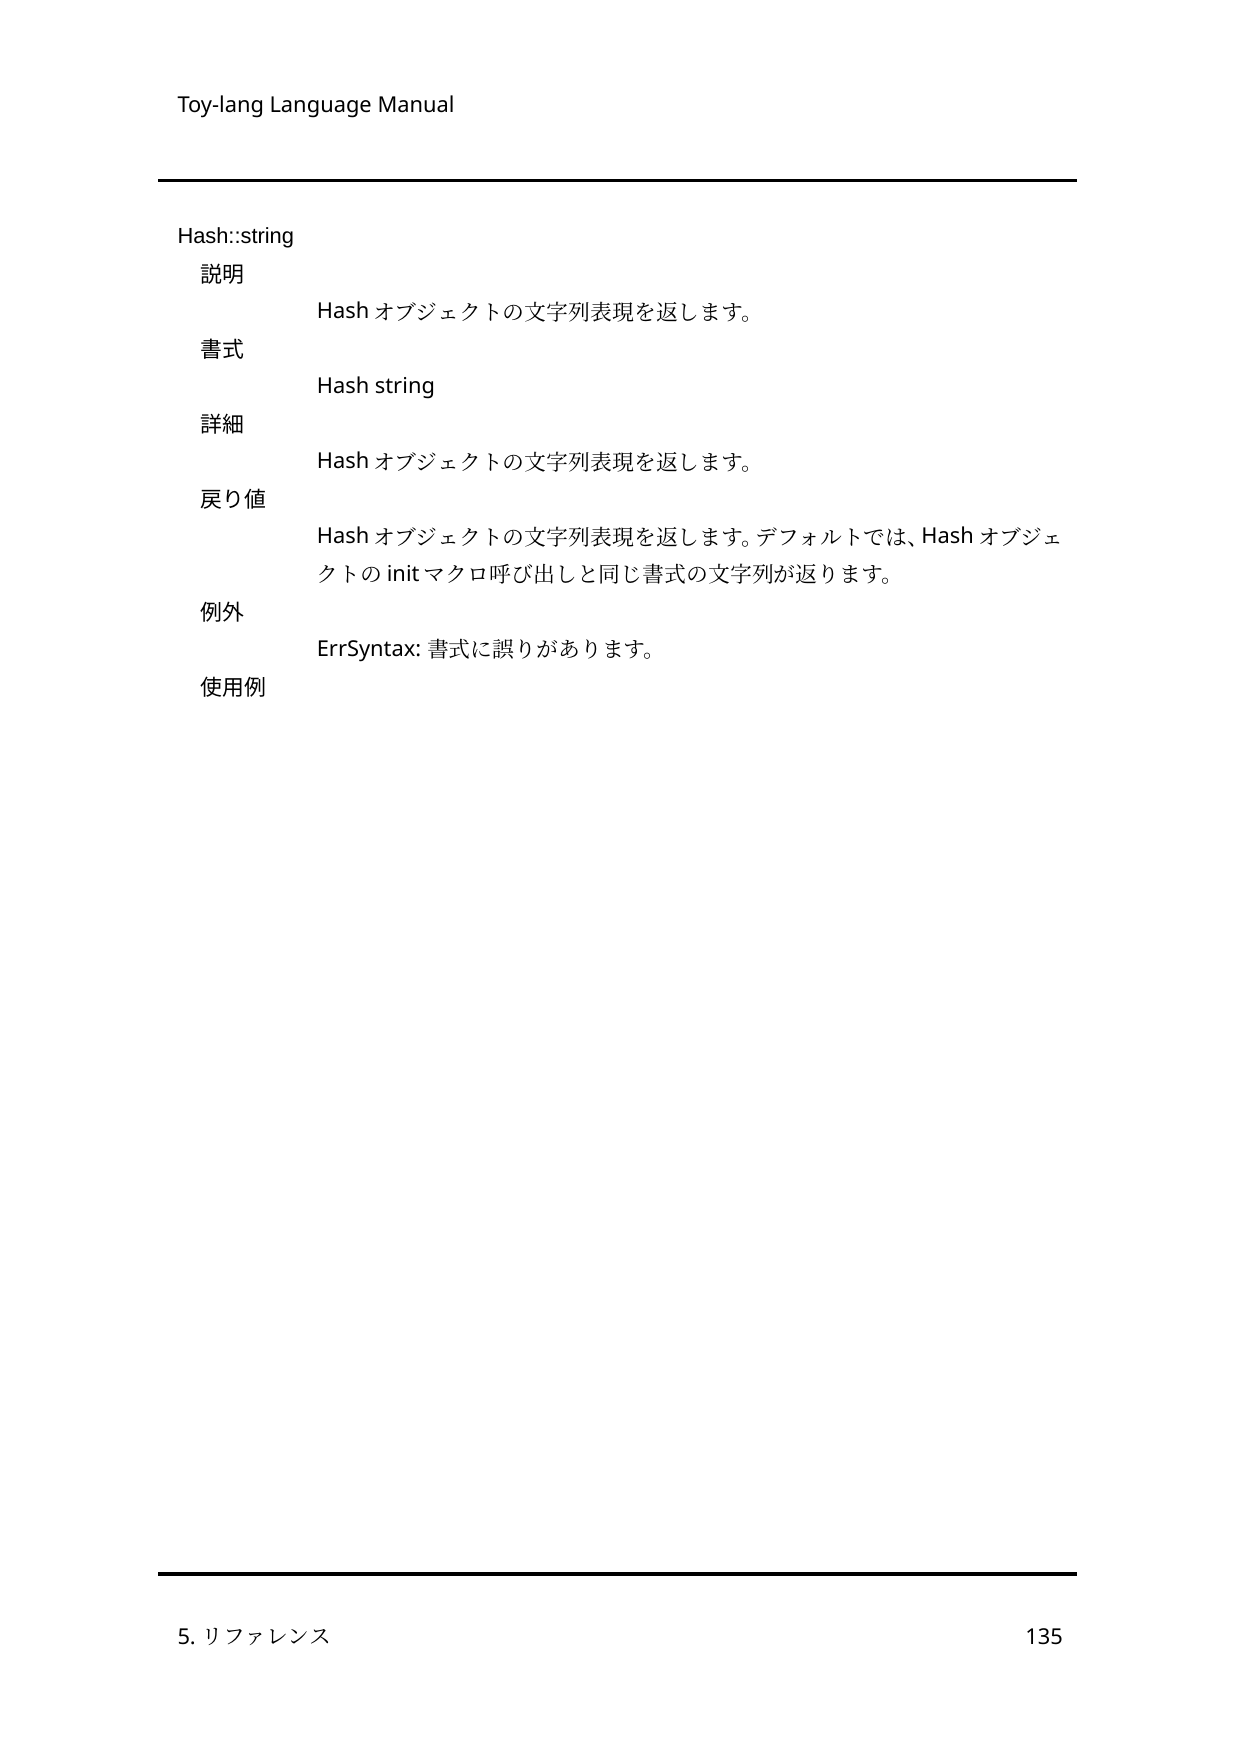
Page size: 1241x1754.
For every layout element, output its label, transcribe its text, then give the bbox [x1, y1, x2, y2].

table_cell 例外 [200, 592, 317, 667]
table_cell 使用例 [200, 667, 317, 742]
table_header Hashオブジェクトの文字列表現を返します。 [317, 254, 1063, 329]
table_cell 詳細 [200, 404, 317, 479]
table_cell Hashオブジェクトの文字列表現を返します。 [317, 404, 1063, 479]
table_cell [317, 667, 1063, 742]
table_cell 戻り値 [200, 479, 317, 592]
table_cell Hashオブジェクトの文字列表現を返します。デフォルトでは、Hashオブジェクトのinitマクロ呼び出しと同じ書式の文字列が返ります。 [317, 479, 1063, 592]
table_header 説明 [200, 254, 317, 329]
subtitle Hash::string [177, 217, 1063, 254]
table_cell Hash string [317, 329, 1063, 404]
table_cell 書式 [200, 329, 317, 404]
table_cell ErrSyntax: 書式に誤りがあります。 [317, 592, 1063, 667]
